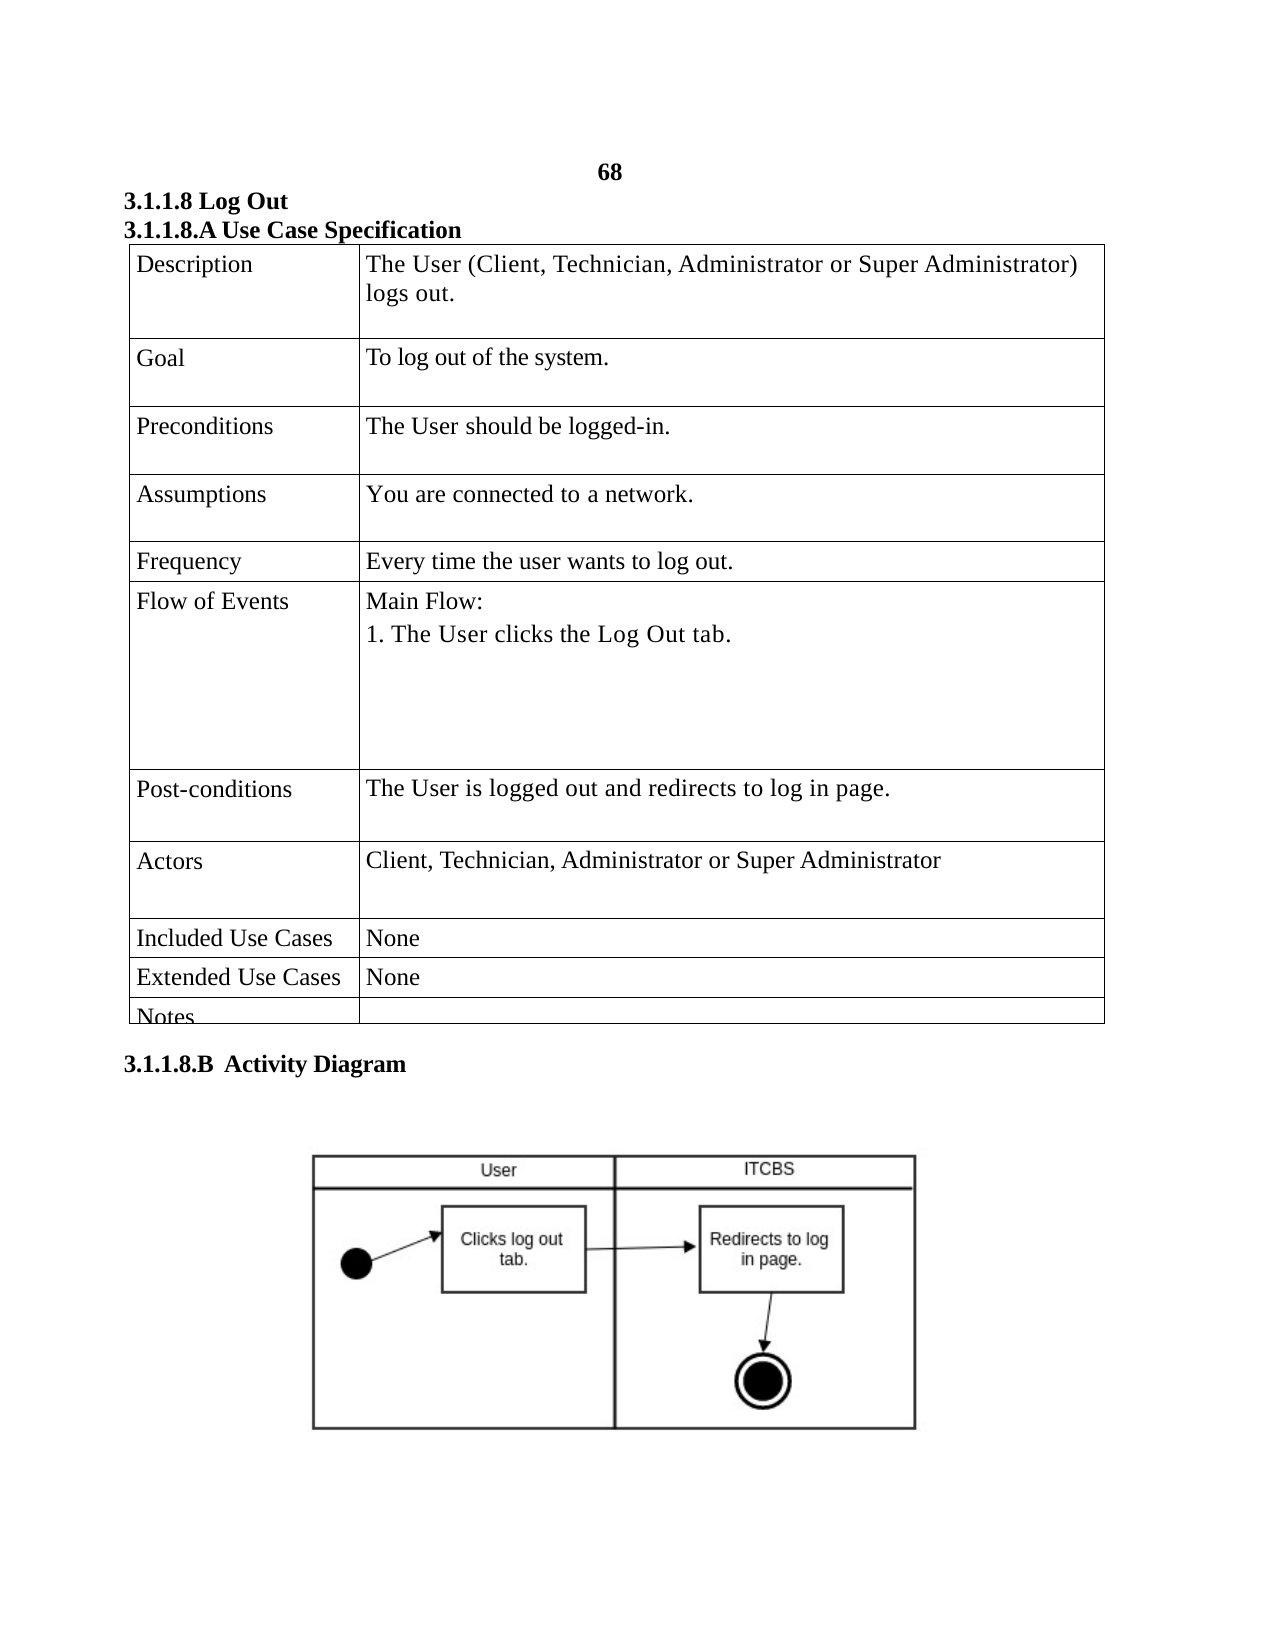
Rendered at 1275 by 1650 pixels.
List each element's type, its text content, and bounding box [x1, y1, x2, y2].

table_cell Assumptions [130, 475, 359, 541]
table_cell Included Use Cases [130, 919, 359, 957]
table_cell The User is logged out and redirects to log in page. [360, 770, 1104, 841]
table_cell Actors [130, 842, 359, 917]
table_cell Extended Use Cases [130, 958, 359, 997]
table_cell Goal [130, 339, 359, 406]
text 3.1.1.8 Log Out [123, 186, 1096, 215]
table_cell Post-conditions [130, 770, 359, 841]
table_cell Every time the user wants to log out. [360, 542, 1104, 581]
table_cell Preconditions [130, 407, 359, 474]
table_cell Frequency [130, 542, 359, 581]
table_cell Main Flow: 1. The User clicks the Log Out tab. [360, 582, 1104, 769]
table_cell None [360, 958, 1104, 997]
table_cell Client, Technician, Administrator or Super Administrator [360, 842, 1104, 917]
table_header The User (Client, Technician, Administrator or Super Administrator) logs out. [360, 245, 1104, 338]
picture [281, 1135, 948, 1463]
text 68 [123, 157, 1096, 186]
table_cell Notes [130, 998, 359, 1023]
table_cell You are connected to a network. [360, 475, 1104, 541]
table_header Description [130, 245, 359, 338]
table_cell Flow of Events [130, 582, 359, 769]
table_cell The User should be logged-in. [360, 407, 1104, 474]
text 3.1.1.8.A Use Case Specification [123, 215, 1096, 244]
table_cell To log out of the system. [360, 339, 1104, 406]
text 3.1.1.8.B Activity Diagram [123, 1049, 1096, 1077]
table_cell None [360, 919, 1104, 957]
table_cell [360, 998, 1104, 1023]
